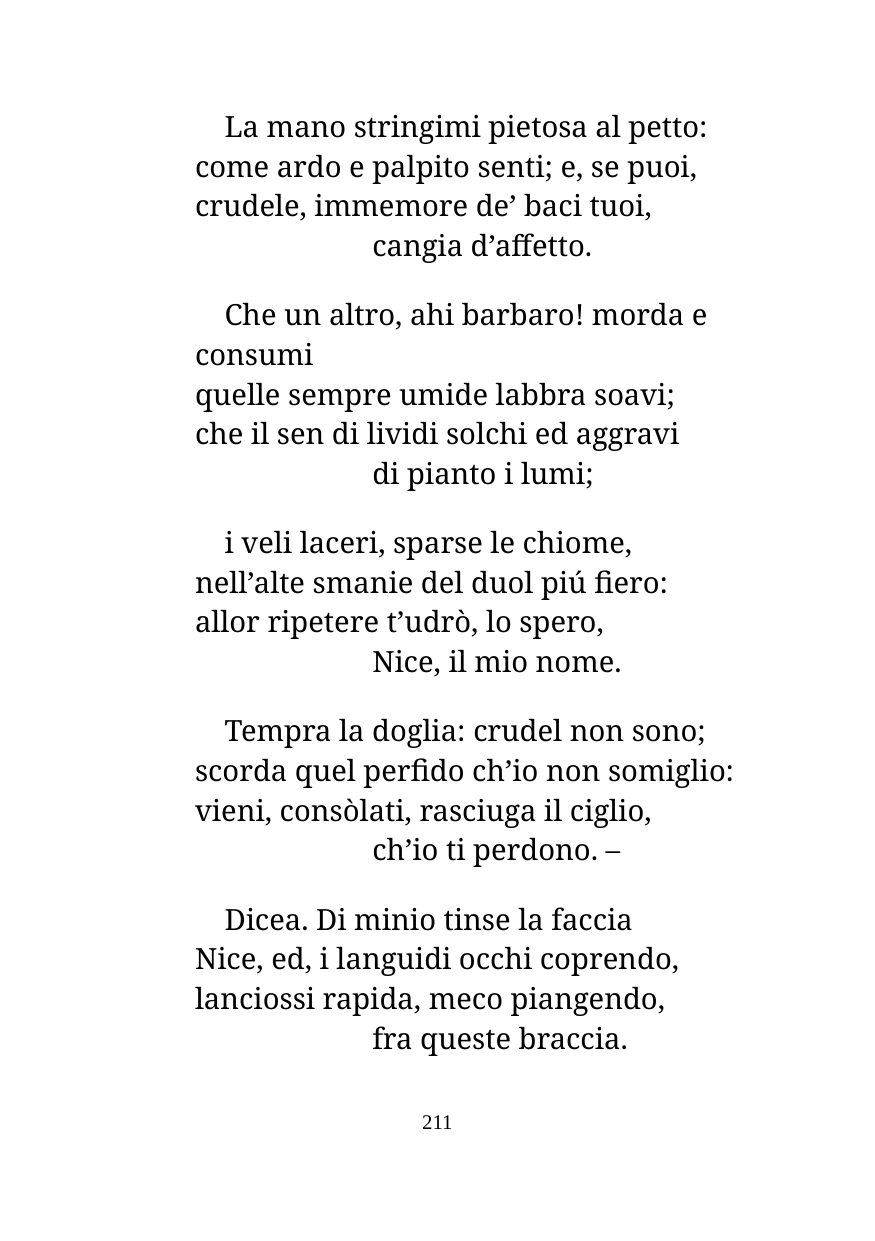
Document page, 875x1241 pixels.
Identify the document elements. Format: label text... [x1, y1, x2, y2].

text Nice, il mio nome. [342, 641, 768, 681]
text i veli laceri, sparse le chiome, nell’alte smanie del duol piú fiero: allor ripetere t’udrò, lo spero, [195, 522, 768, 641]
text La mano stringimi pietosa al petto: come ardo e palpito senti; e, se puoi, crudele, immemore de’ baci tuoi, [195, 106, 768, 225]
text cangia d’affetto. [342, 225, 768, 265]
text Dicea. Di minio tinse la faccia Nice, ed, i languidi occhi coprendo, lanciossi rapida, meco piangendo, [195, 899, 768, 1018]
text ch’io ti perdono. – [342, 830, 768, 869]
text Tempra la doglia: crudel non sono; scorda quel perfido ch’io non somiglio: vieni, consòlati, rasciuga il ciglio, [195, 711, 768, 830]
text fra queste braccia. [342, 1018, 768, 1058]
text di pianto i lumi; [342, 453, 768, 493]
text Che un altro, ahi barbaro! morda e consumi quelle sempre umide labbra soavi; che il sen di lividi solchi ed aggravi [195, 294, 768, 453]
